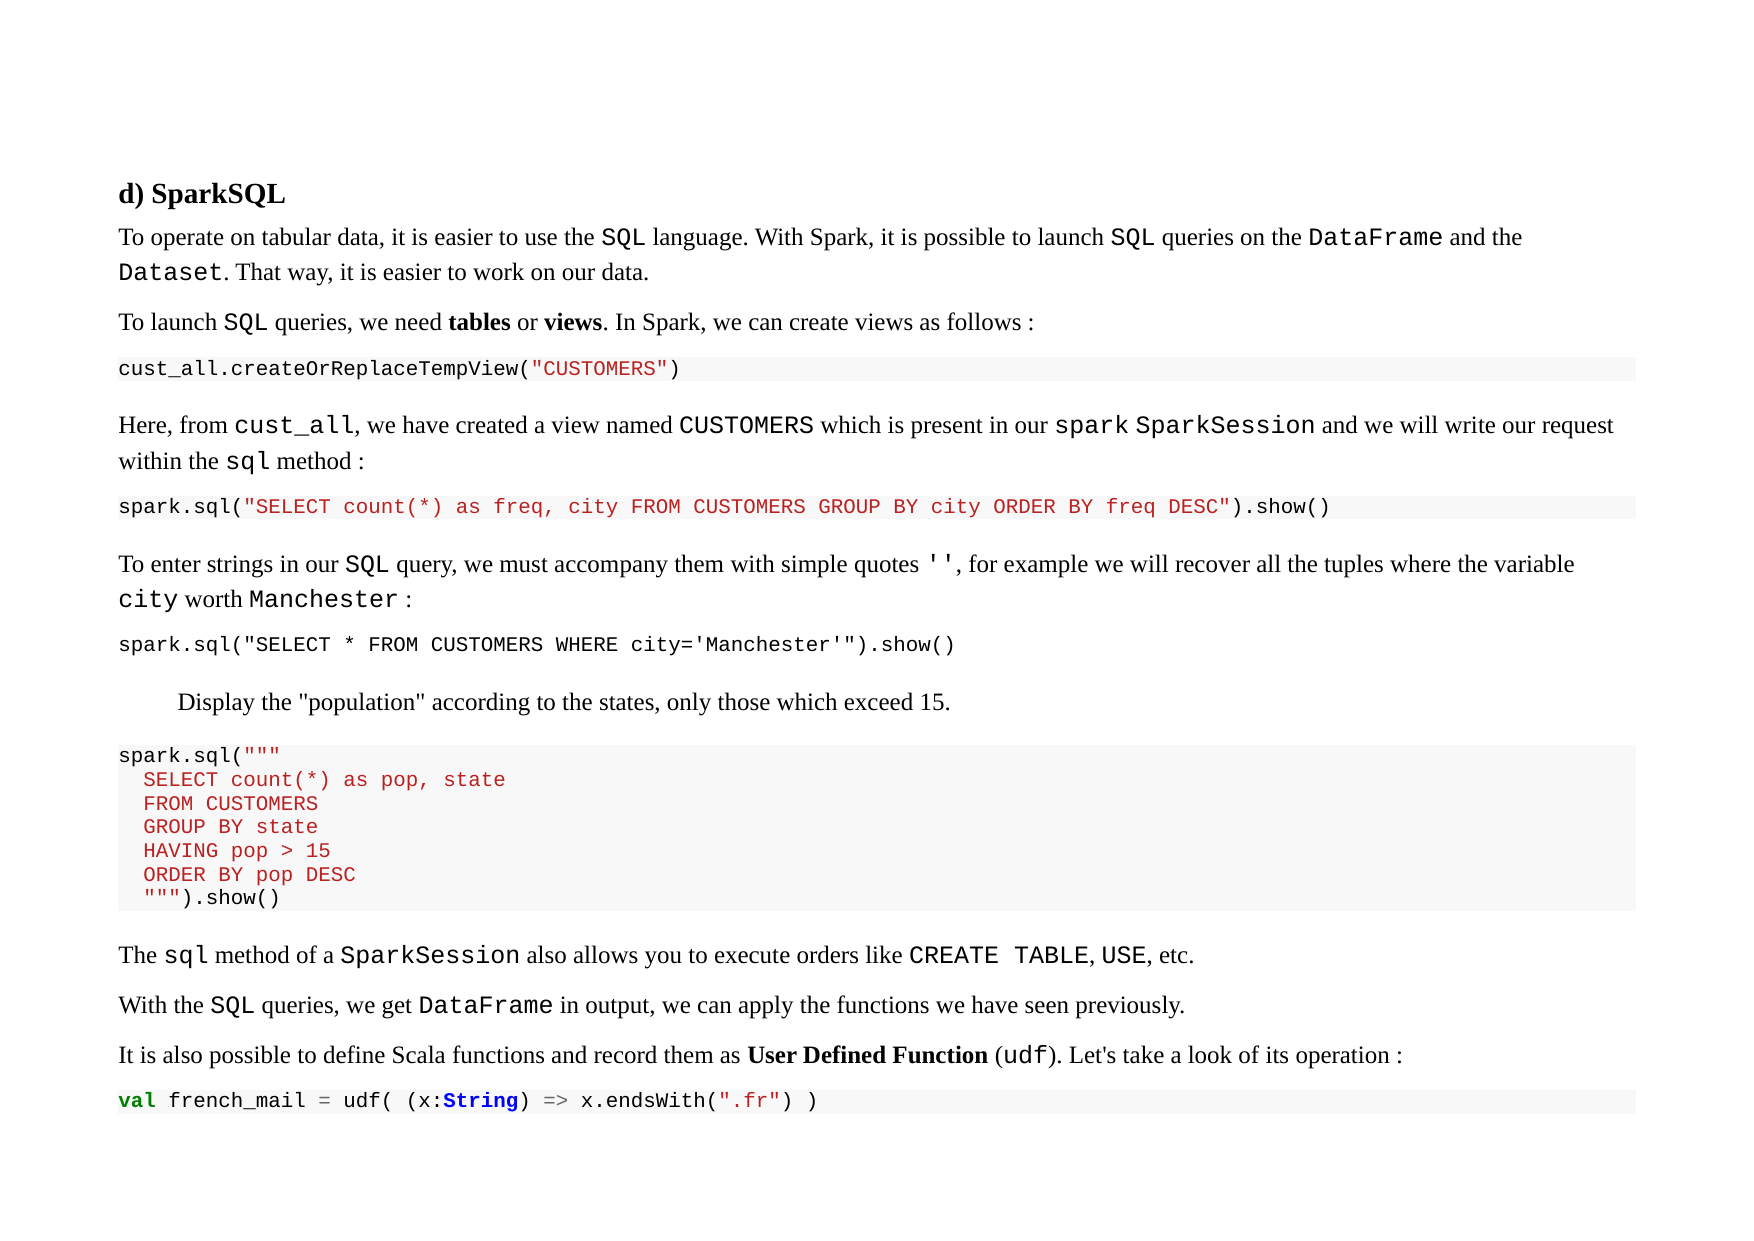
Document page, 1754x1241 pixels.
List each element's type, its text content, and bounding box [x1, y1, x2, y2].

text spark.sql("SELECT count(*) as freq, city FROM CUSTOMERS GROUP BY city ORDER BY freq DESC").show() [118, 496, 1636, 519]
subtitle d) SparkSQL [118, 176, 1636, 210]
text FROM CUSTOMERS [118, 793, 1636, 816]
text SELECT count(*) as pop, state [118, 769, 1636, 793]
text With the SQL queries, we get DataFrame in output, we can apply the functions we have seen previously. [118, 990, 1636, 1021]
text Here, from cust_all, we have created a view named CUSTOMERS which is present in our spark SparkSession and we will write our request within the sql method : [118, 411, 1636, 477]
text The sql method of a SparkSession also allows you to execute orders like CREATE TABLE, USE, etc. [118, 940, 1636, 971]
text Display the "population" according to the states, only those which exceed 15. [177, 687, 1577, 716]
text GROUP BY state [118, 816, 1636, 840]
text To launch SQL queries, we need tables or views. In Spark, we can create views as follows : [118, 307, 1636, 338]
text To enter strings in our SQL query, we must accompany them with simple quotes '', for example we will recover all the tuples where the variable city worth Manchester : [118, 549, 1636, 615]
text To operate on tabular data, it is easier to use the SQL language. With Spark, it is possible to launch SQL queries on the DataFrame and the Dataset. That way, it is easier to work on our data. [118, 222, 1636, 288]
text """).show() [118, 887, 1636, 911]
text val french_mail = udf( (x:String) => x.endsWith(".fr") ) [118, 1090, 1636, 1114]
text ORDER BY pop DESC [118, 863, 1636, 887]
text It is also possible to define Scala functions and record them as User Defined Function (udf). Let's take a look of its operation : [118, 1040, 1636, 1071]
text HAVING pop > 15 [118, 840, 1636, 863]
text cust_all.createOrReplaceTempView("CUSTOMERS") [118, 357, 1636, 381]
text spark.sql("SELECT * FROM CUSTOMERS WHERE city='Manchester'").show() [118, 634, 1636, 658]
text spark.sql(""" [118, 745, 1636, 769]
